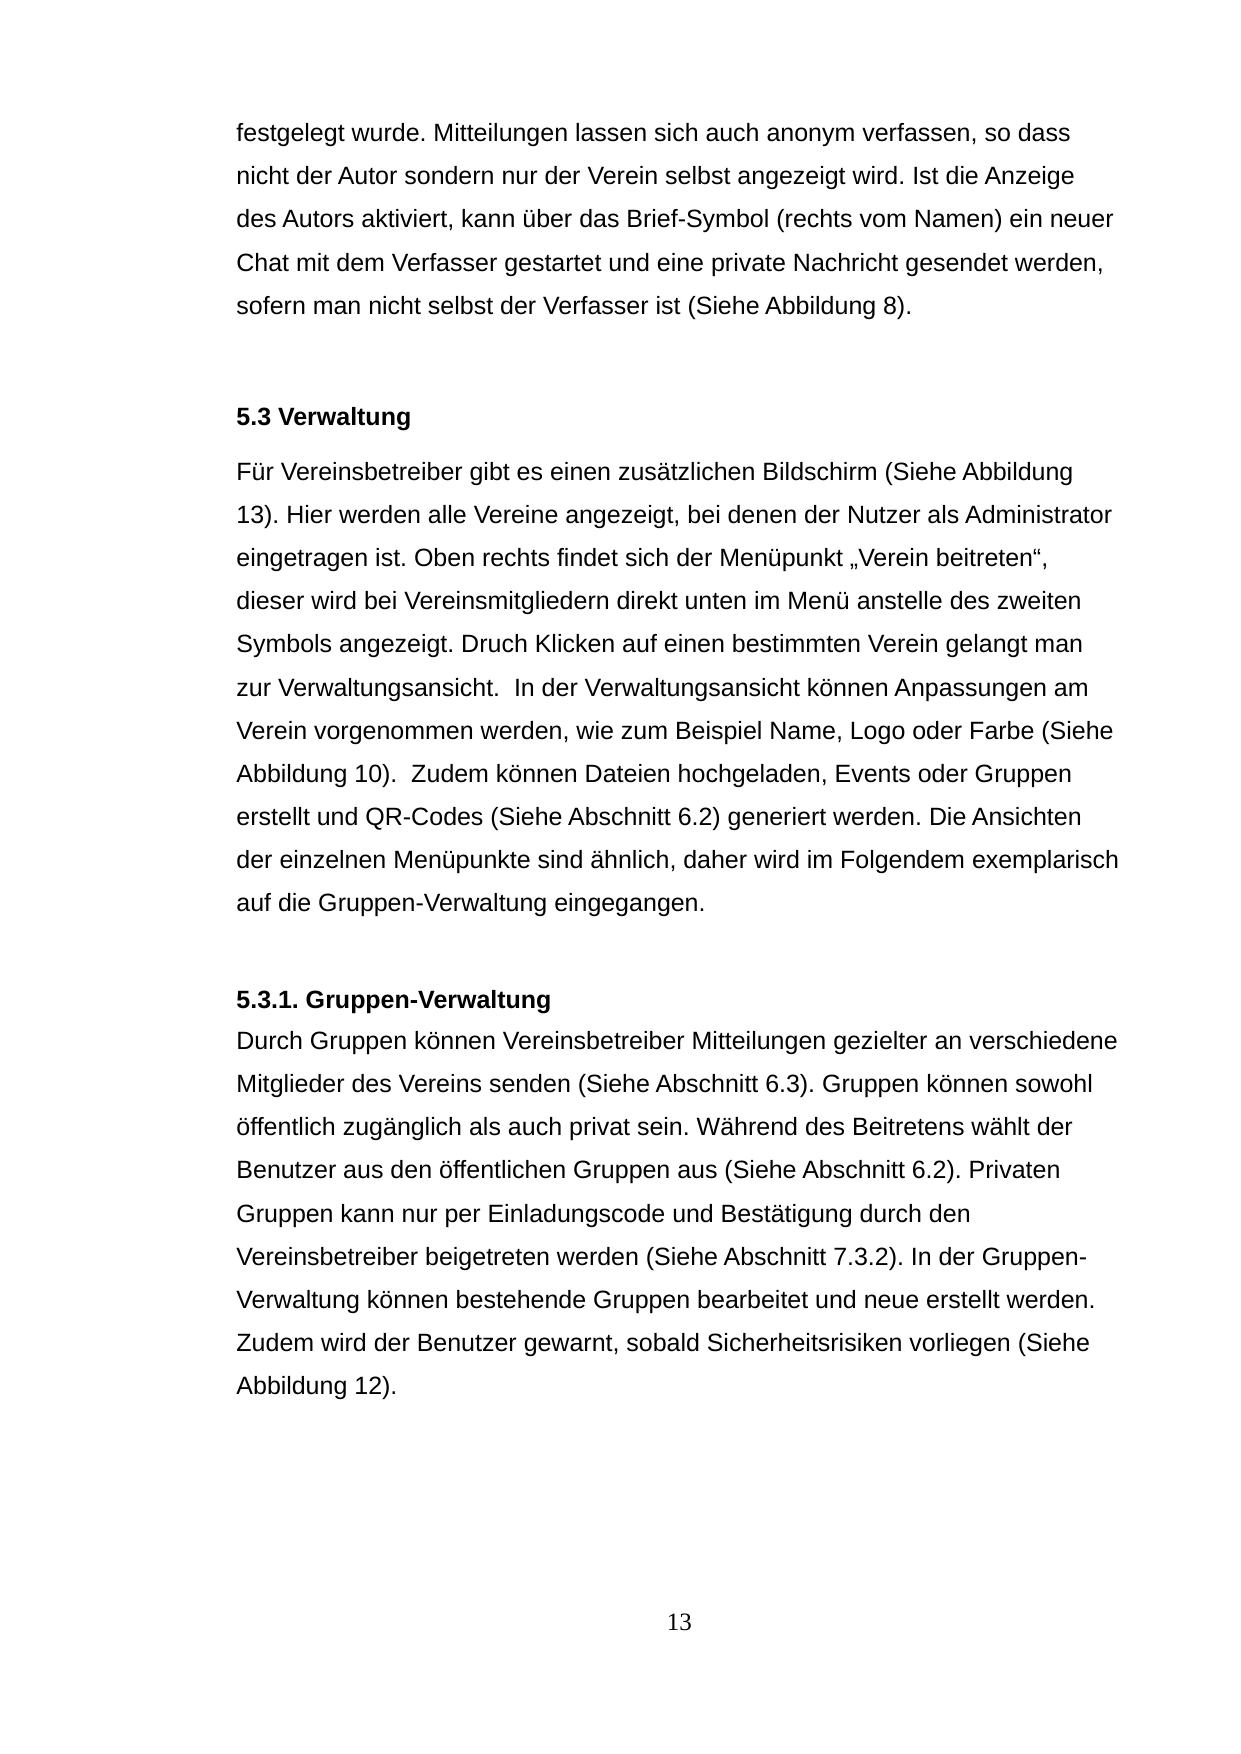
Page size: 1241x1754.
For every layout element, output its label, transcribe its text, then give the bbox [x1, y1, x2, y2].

text Durch Gruppen können Vereinsbetreiber Mitteilungen gezielter an verschiedene Mitglieder des Vereins senden (Siehe Abschnitt 6.3). Gruppen können sowohl öffentlich zugänglich als auch privat sein. Während des Beitretens wählt der Benutzer aus den öffentlichen Gruppen aus (Siehe Abschnitt 6.2). Privaten Gruppen kann nur per Einladungscode und Bestätigung durch den Vereinsbetreiber beigetreten werden (Siehe Abschnitt 7.3.2). In der Gruppen-Verwaltung können bestehende Gruppen bearbeitet und neue erstellt werden. Zudem wird der Benutzer gewarnt, sobald Sicherheitsrisiken vorliegen (Siehe Abbildung 12). [236, 1026, 1122, 1400]
subtitle 5.3.1. Gruppen-Verwaltung [236, 985, 1122, 1014]
text festgelegt wurde. Mitteilungen lassen sich auch anonym verfassen, so dass nicht der Autor sondern nur der Verein selbst angezeigt wird. Ist die Anzeige des Autors aktiviert, kann über das Brief-Symbol (rechts vom Namen) ein neuer Chat mit dem Verfasser gestartet und eine private Nachricht gesendet werden, sofern man nicht selbst der Verfasser ist (Siehe Abbildung 8). [236, 118, 1122, 319]
subtitle 5.3 Verwaltung [236, 402, 1122, 430]
text Für Vereinsbetreiber gibt es einen zusätzlichen Bildschirm (Siehe Abbildung 13). Hier werden alle Vereine angezeigt, bei denen der Nutzer als Administrator eingetragen ist. Oben rechts findet sich der Menüpunkt „Verein beitreten“, dieser wird bei Vereinsmitgliedern direkt unten im Menü anstelle des zweiten Symbols angezeigt. Druch Klicken auf einen bestimmten Verein gelangt man zur Verwaltungsansicht. In der Verwaltungsansicht können Anpassungen am Verein vorgenommen werden, wie zum Beispiel Name, Logo oder Farbe (Siehe Abbildung 10). Zudem können Dateien hochgeladen, Events oder Gruppen erstellt und QR-Codes (Siehe Abschnitt 6.2) generiert werden. Die Ansichten der einzelnen Menüpunkte sind ähnlich, daher wird im Folgendem exemplarisch auf die Gruppen-Verwaltung eingegangen. [236, 457, 1122, 917]
